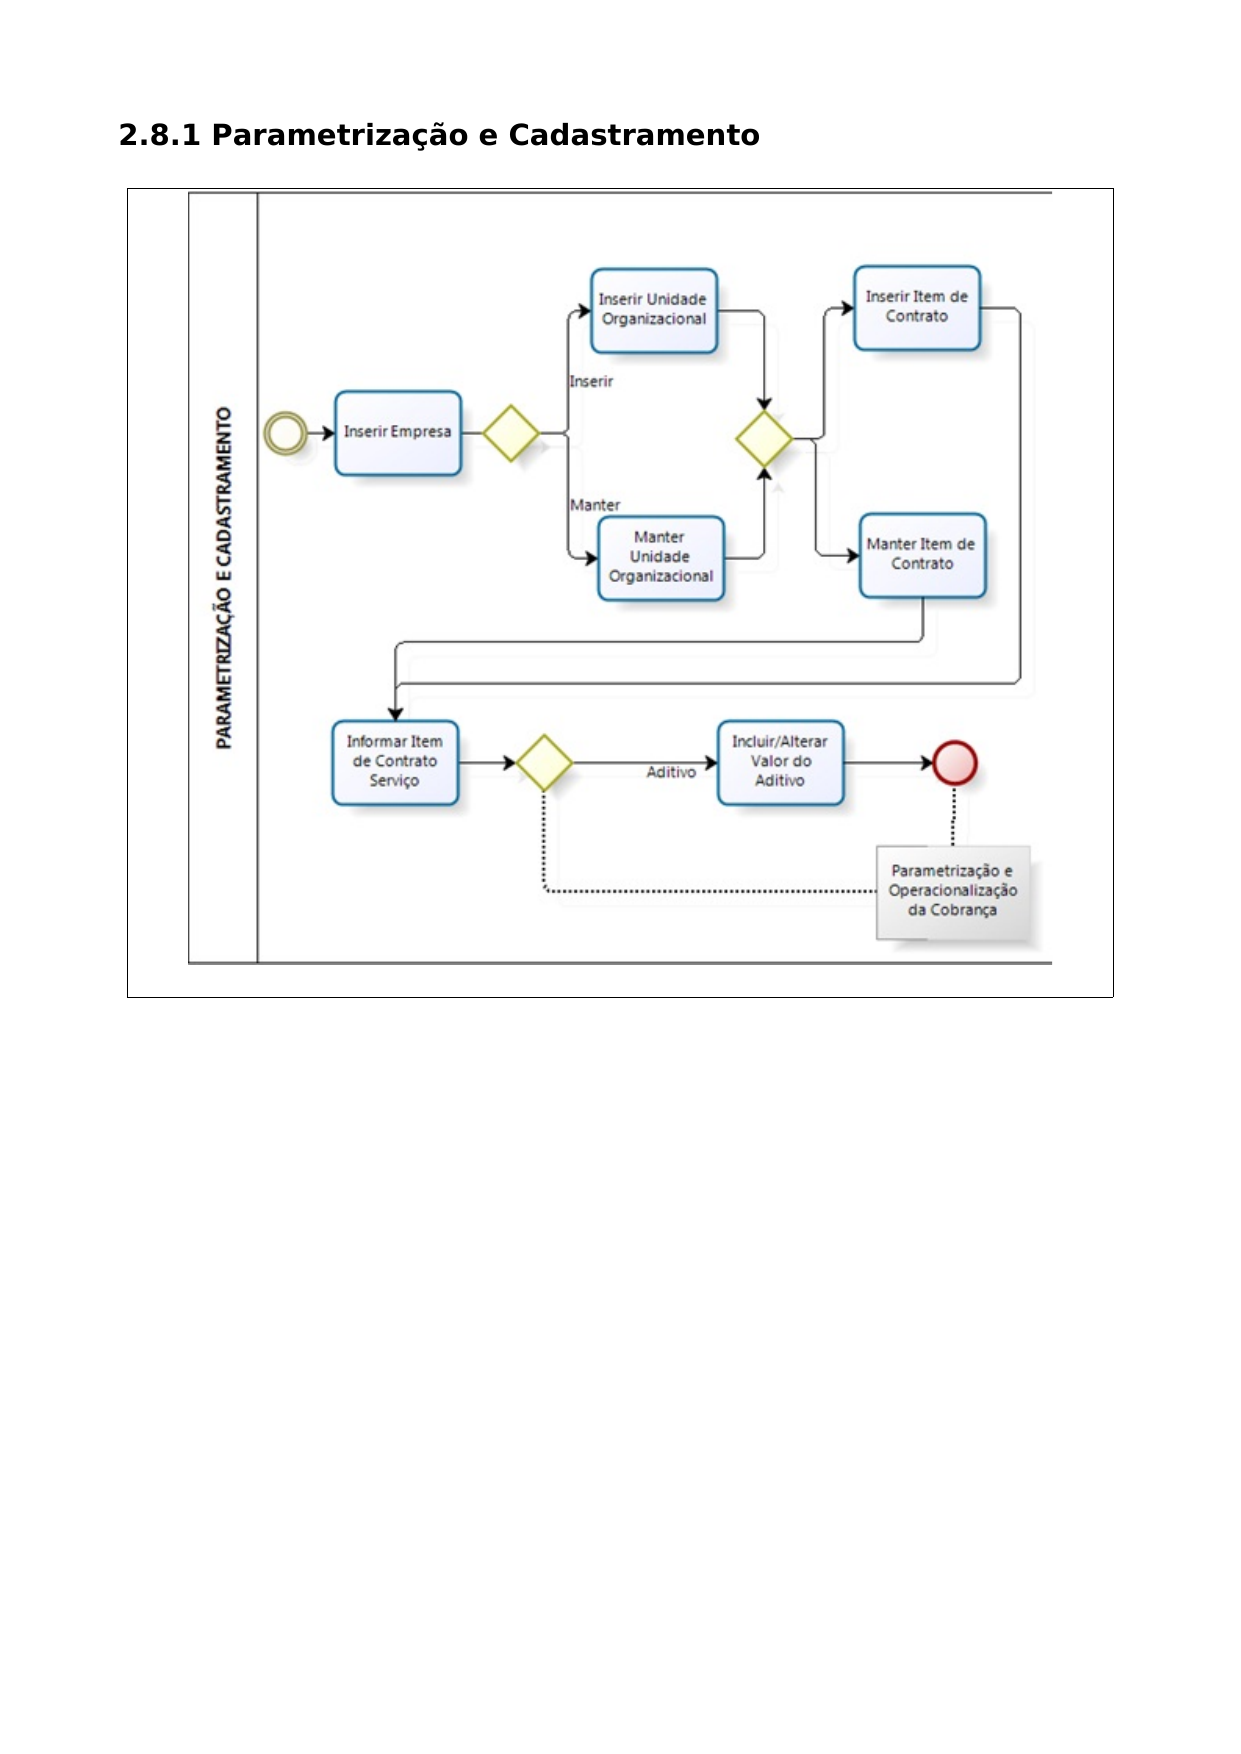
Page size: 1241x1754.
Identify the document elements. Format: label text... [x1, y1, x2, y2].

table_header [128, 189, 1113, 997]
picture [188, 191, 1053, 965]
subtitle 2.8.1 Parametrização e Cadastramento [118, 118, 1122, 152]
